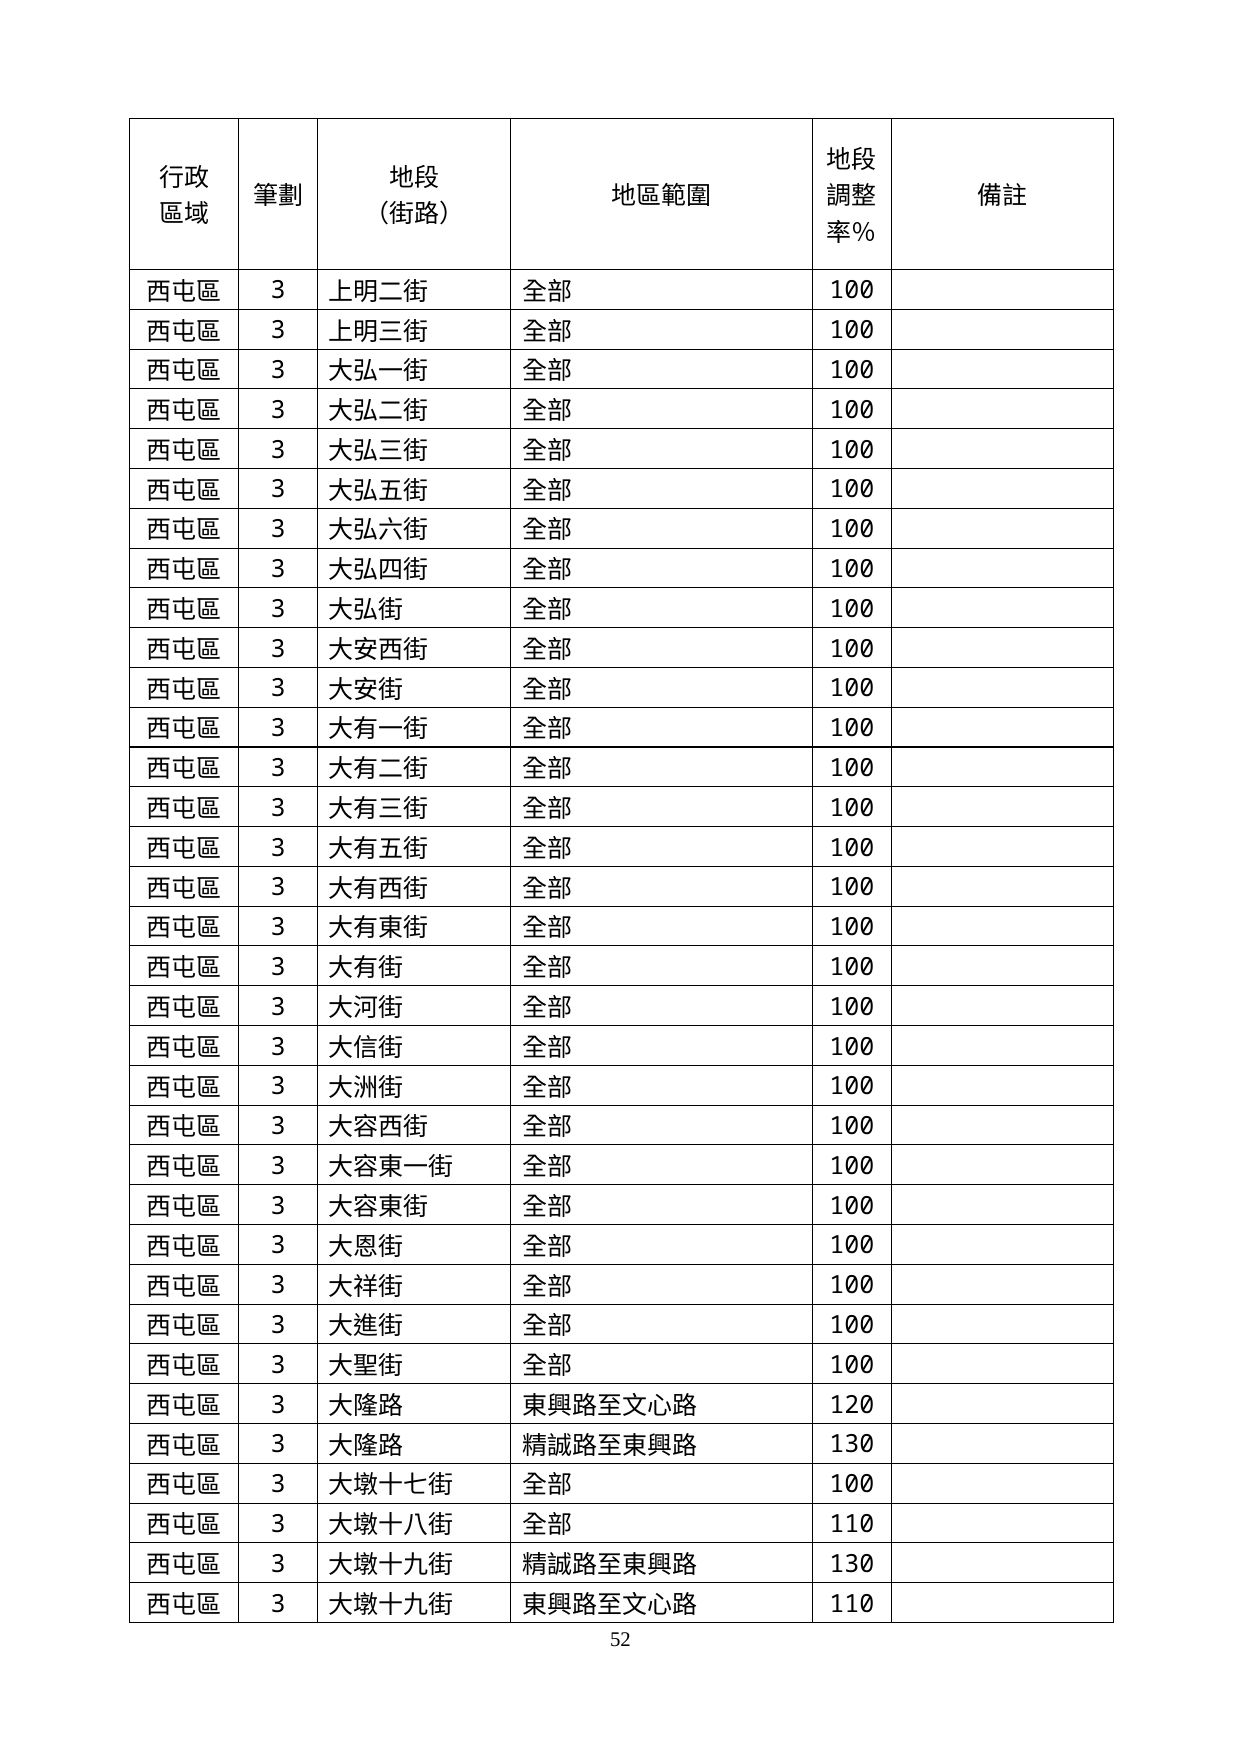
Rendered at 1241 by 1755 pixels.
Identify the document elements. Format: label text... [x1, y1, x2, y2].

table_cell 西屯區 [130, 310, 238, 348]
table_cell 3 [239, 1424, 317, 1463]
table_cell 3 [239, 787, 317, 826]
table_header 地區範圍 [511, 119, 812, 269]
table_cell 100 [813, 1106, 891, 1144]
table_cell 全部 [511, 389, 812, 428]
table_cell 全部 [511, 1026, 812, 1065]
table_cell 3 [239, 1344, 317, 1383]
table_cell 3 [239, 986, 317, 1025]
table_cell 西屯區 [130, 509, 238, 547]
table_cell 3 [239, 310, 317, 348]
table_cell 3 [239, 1464, 317, 1502]
table_cell 3 [239, 628, 317, 667]
table_cell [892, 748, 1113, 786]
table_cell 全部 [511, 1344, 812, 1383]
table_cell 3 [239, 1066, 317, 1104]
table_cell 西屯區 [130, 907, 238, 945]
table_cell 大墩十九街 [318, 1583, 510, 1622]
table_cell 100 [813, 389, 891, 428]
table_cell 西屯區 [130, 787, 238, 826]
table_cell 120 [813, 1384, 891, 1423]
table_cell 大進街 [318, 1305, 510, 1343]
table_cell 100 [813, 628, 891, 667]
table_cell 大洲街 [318, 1066, 510, 1104]
table_cell 大安西街 [318, 628, 510, 667]
table_cell 3 [239, 1026, 317, 1065]
table_cell 100 [813, 708, 891, 746]
table_cell [892, 1504, 1113, 1542]
table_cell [892, 986, 1113, 1025]
table_cell 大墩十九街 [318, 1543, 510, 1582]
table_header 筆劃 [239, 119, 317, 269]
table_cell 大容東一街 [318, 1145, 510, 1184]
table_cell 3 [239, 907, 317, 945]
table_cell 西屯區 [130, 628, 238, 667]
table_cell 西屯區 [130, 270, 238, 309]
table_cell 大有西街 [318, 867, 510, 906]
table_cell 3 [239, 509, 317, 547]
table_cell 3 [239, 708, 317, 746]
table_cell 西屯區 [130, 1384, 238, 1423]
table_cell [892, 429, 1113, 468]
table_cell 3 [239, 270, 317, 309]
table_cell [892, 1464, 1113, 1502]
table_cell 西屯區 [130, 708, 238, 746]
table_cell 大弘街 [318, 588, 510, 627]
table_cell 大安街 [318, 668, 510, 707]
table_cell 100 [813, 469, 891, 508]
table_cell 西屯區 [130, 668, 238, 707]
table_cell 110 [813, 1583, 891, 1622]
table_cell 大恩街 [318, 1225, 510, 1264]
table_cell [892, 1145, 1113, 1184]
table_cell 大墩十八街 [318, 1504, 510, 1542]
table_cell 3 [239, 1225, 317, 1264]
table_cell [892, 1344, 1113, 1383]
table_cell 西屯區 [130, 469, 238, 508]
table_cell 100 [813, 429, 891, 468]
table_cell [892, 1583, 1113, 1622]
table_cell 3 [239, 1543, 317, 1582]
table_cell 全部 [511, 549, 812, 587]
table_cell 3 [239, 1504, 317, 1542]
table_cell 西屯區 [130, 1225, 238, 1264]
table_cell [892, 1384, 1113, 1423]
table_cell [892, 1265, 1113, 1303]
table_cell 3 [239, 469, 317, 508]
table_cell 3 [239, 549, 317, 587]
table_cell 100 [813, 270, 891, 309]
table_cell 全部 [511, 946, 812, 985]
table_cell 全部 [511, 668, 812, 707]
table_cell 全部 [511, 1265, 812, 1303]
table_cell 大有街 [318, 946, 510, 985]
table_cell 西屯區 [130, 748, 238, 786]
table_cell 全部 [511, 350, 812, 388]
table_cell 3 [239, 1106, 317, 1144]
table_cell 大隆路 [318, 1424, 510, 1463]
table_cell 全部 [511, 1185, 812, 1224]
table_cell 全部 [511, 509, 812, 547]
table_cell [892, 588, 1113, 627]
table_cell 上明三街 [318, 310, 510, 348]
table_cell 東興路至文心路 [511, 1384, 812, 1423]
table_cell 西屯區 [130, 350, 238, 388]
table_cell 西屯區 [130, 1265, 238, 1303]
table_cell 精誠路至東興路 [511, 1424, 812, 1463]
table_cell 全部 [511, 1504, 812, 1542]
table_cell 西屯區 [130, 1026, 238, 1065]
table_cell 3 [239, 1145, 317, 1184]
table_cell 大弘四街 [318, 549, 510, 587]
table_cell 大容東街 [318, 1185, 510, 1224]
table_cell 全部 [511, 867, 812, 906]
table_cell 100 [813, 588, 891, 627]
table_cell 西屯區 [130, 986, 238, 1025]
table_cell 全部 [511, 986, 812, 1025]
table_cell [892, 509, 1113, 547]
table_cell 100 [813, 946, 891, 985]
table_header 備註 [892, 119, 1113, 269]
table_cell 全部 [511, 1106, 812, 1144]
table_cell 全部 [511, 1225, 812, 1264]
table_cell 西屯區 [130, 1464, 238, 1502]
table_cell [892, 827, 1113, 866]
table_cell 3 [239, 429, 317, 468]
table_cell 100 [813, 1265, 891, 1303]
table_cell 100 [813, 1026, 891, 1065]
table_cell [892, 708, 1113, 746]
table_cell 大弘一街 [318, 350, 510, 388]
table_cell 大有三街 [318, 787, 510, 826]
table_cell 西屯區 [130, 946, 238, 985]
table_cell [892, 1225, 1113, 1264]
table_cell 3 [239, 389, 317, 428]
table_cell [892, 1106, 1113, 1144]
table_cell [892, 907, 1113, 945]
table_cell 精誠路至東興路 [511, 1543, 812, 1582]
table_cell 西屯區 [130, 867, 238, 906]
table_cell 130 [813, 1543, 891, 1582]
table_cell 大河街 [318, 986, 510, 1025]
table_cell 西屯區 [130, 429, 238, 468]
table_cell 100 [813, 509, 891, 547]
table_cell 100 [813, 350, 891, 388]
table_cell 100 [813, 668, 891, 707]
table_cell 西屯區 [130, 1305, 238, 1343]
table_cell [892, 1424, 1113, 1463]
table_cell 全部 [511, 1305, 812, 1343]
table_cell 西屯區 [130, 1106, 238, 1144]
table_cell [892, 270, 1113, 309]
table_cell 全部 [511, 708, 812, 746]
table_cell 大祥街 [318, 1265, 510, 1303]
table_cell 大有二街 [318, 748, 510, 786]
table_cell 100 [813, 867, 891, 906]
table_cell 100 [813, 1185, 891, 1224]
table_cell 西屯區 [130, 1344, 238, 1383]
table_cell 100 [813, 1225, 891, 1264]
table_cell [892, 668, 1113, 707]
table_cell 大弘三街 [318, 429, 510, 468]
table_cell 3 [239, 668, 317, 707]
table_cell 130 [813, 1424, 891, 1463]
table_cell [892, 389, 1113, 428]
table_cell [892, 1026, 1113, 1065]
table_cell 大隆路 [318, 1384, 510, 1423]
table_cell 全部 [511, 429, 812, 468]
table_cell 全部 [511, 1145, 812, 1184]
table_cell 100 [813, 907, 891, 945]
table_cell 全部 [511, 469, 812, 508]
table_cell 3 [239, 588, 317, 627]
table_cell 西屯區 [130, 827, 238, 866]
table_cell 西屯區 [130, 588, 238, 627]
table_cell [892, 549, 1113, 587]
table_cell 全部 [511, 1464, 812, 1502]
table_cell 100 [813, 827, 891, 866]
table_cell 110 [813, 1504, 891, 1542]
table_cell 全部 [511, 1066, 812, 1104]
table_cell 全部 [511, 588, 812, 627]
table_cell 上明二街 [318, 270, 510, 309]
table_cell 3 [239, 946, 317, 985]
table_cell 100 [813, 1344, 891, 1383]
table_cell 3 [239, 350, 317, 388]
table_header 地段 （街路） [318, 119, 510, 269]
table_cell 大容西街 [318, 1106, 510, 1144]
table_cell 大墩十七街 [318, 1464, 510, 1502]
table_cell [892, 1543, 1113, 1582]
table_cell 100 [813, 549, 891, 587]
table_cell 3 [239, 867, 317, 906]
table_header 地段調整率％ [813, 119, 891, 269]
table_cell 西屯區 [130, 1543, 238, 1582]
table_cell 全部 [511, 628, 812, 667]
table_cell 100 [813, 310, 891, 348]
table_cell 3 [239, 1384, 317, 1423]
table_cell 100 [813, 1145, 891, 1184]
table_cell 100 [813, 1464, 891, 1502]
table_cell [892, 350, 1113, 388]
table_cell 3 [239, 827, 317, 866]
table_cell [892, 1066, 1113, 1104]
table_cell 全部 [511, 310, 812, 348]
table_cell 大弘二街 [318, 389, 510, 428]
table_cell [892, 1185, 1113, 1224]
table_cell 全部 [511, 787, 812, 826]
table_cell 100 [813, 748, 891, 786]
table_cell [892, 628, 1113, 667]
table_cell 大有五街 [318, 827, 510, 866]
table_cell 100 [813, 1066, 891, 1104]
table_cell 大有東街 [318, 907, 510, 945]
table_cell 大弘六街 [318, 509, 510, 547]
table_cell 東興路至文心路 [511, 1583, 812, 1622]
table_cell 3 [239, 748, 317, 786]
table_cell [892, 1305, 1113, 1343]
table_cell 西屯區 [130, 1066, 238, 1104]
table_cell 大信街 [318, 1026, 510, 1065]
table_cell 全部 [511, 827, 812, 866]
table_cell 大弘五街 [318, 469, 510, 508]
table_cell 全部 [511, 270, 812, 309]
table_cell 西屯區 [130, 1145, 238, 1184]
table_cell 3 [239, 1305, 317, 1343]
table_cell 西屯區 [130, 389, 238, 428]
table_cell 西屯區 [130, 1504, 238, 1542]
table_cell 全部 [511, 907, 812, 945]
table_header 行政 區域 [130, 119, 238, 269]
table_cell 3 [239, 1185, 317, 1224]
table_cell 3 [239, 1265, 317, 1303]
table_cell [892, 469, 1113, 508]
table_cell 西屯區 [130, 1583, 238, 1622]
table_cell 西屯區 [130, 549, 238, 587]
table_cell 西屯區 [130, 1424, 238, 1463]
table_cell [892, 787, 1113, 826]
table_cell 3 [239, 1583, 317, 1622]
table_cell [892, 946, 1113, 985]
table_cell 大有一街 [318, 708, 510, 746]
table_cell 100 [813, 986, 891, 1025]
table_cell 100 [813, 1305, 891, 1343]
table_cell [892, 867, 1113, 906]
table_cell 大聖街 [318, 1344, 510, 1383]
table_cell 100 [813, 787, 891, 826]
table_cell 全部 [511, 748, 812, 786]
table_cell [892, 310, 1113, 348]
table_cell 西屯區 [130, 1185, 238, 1224]
